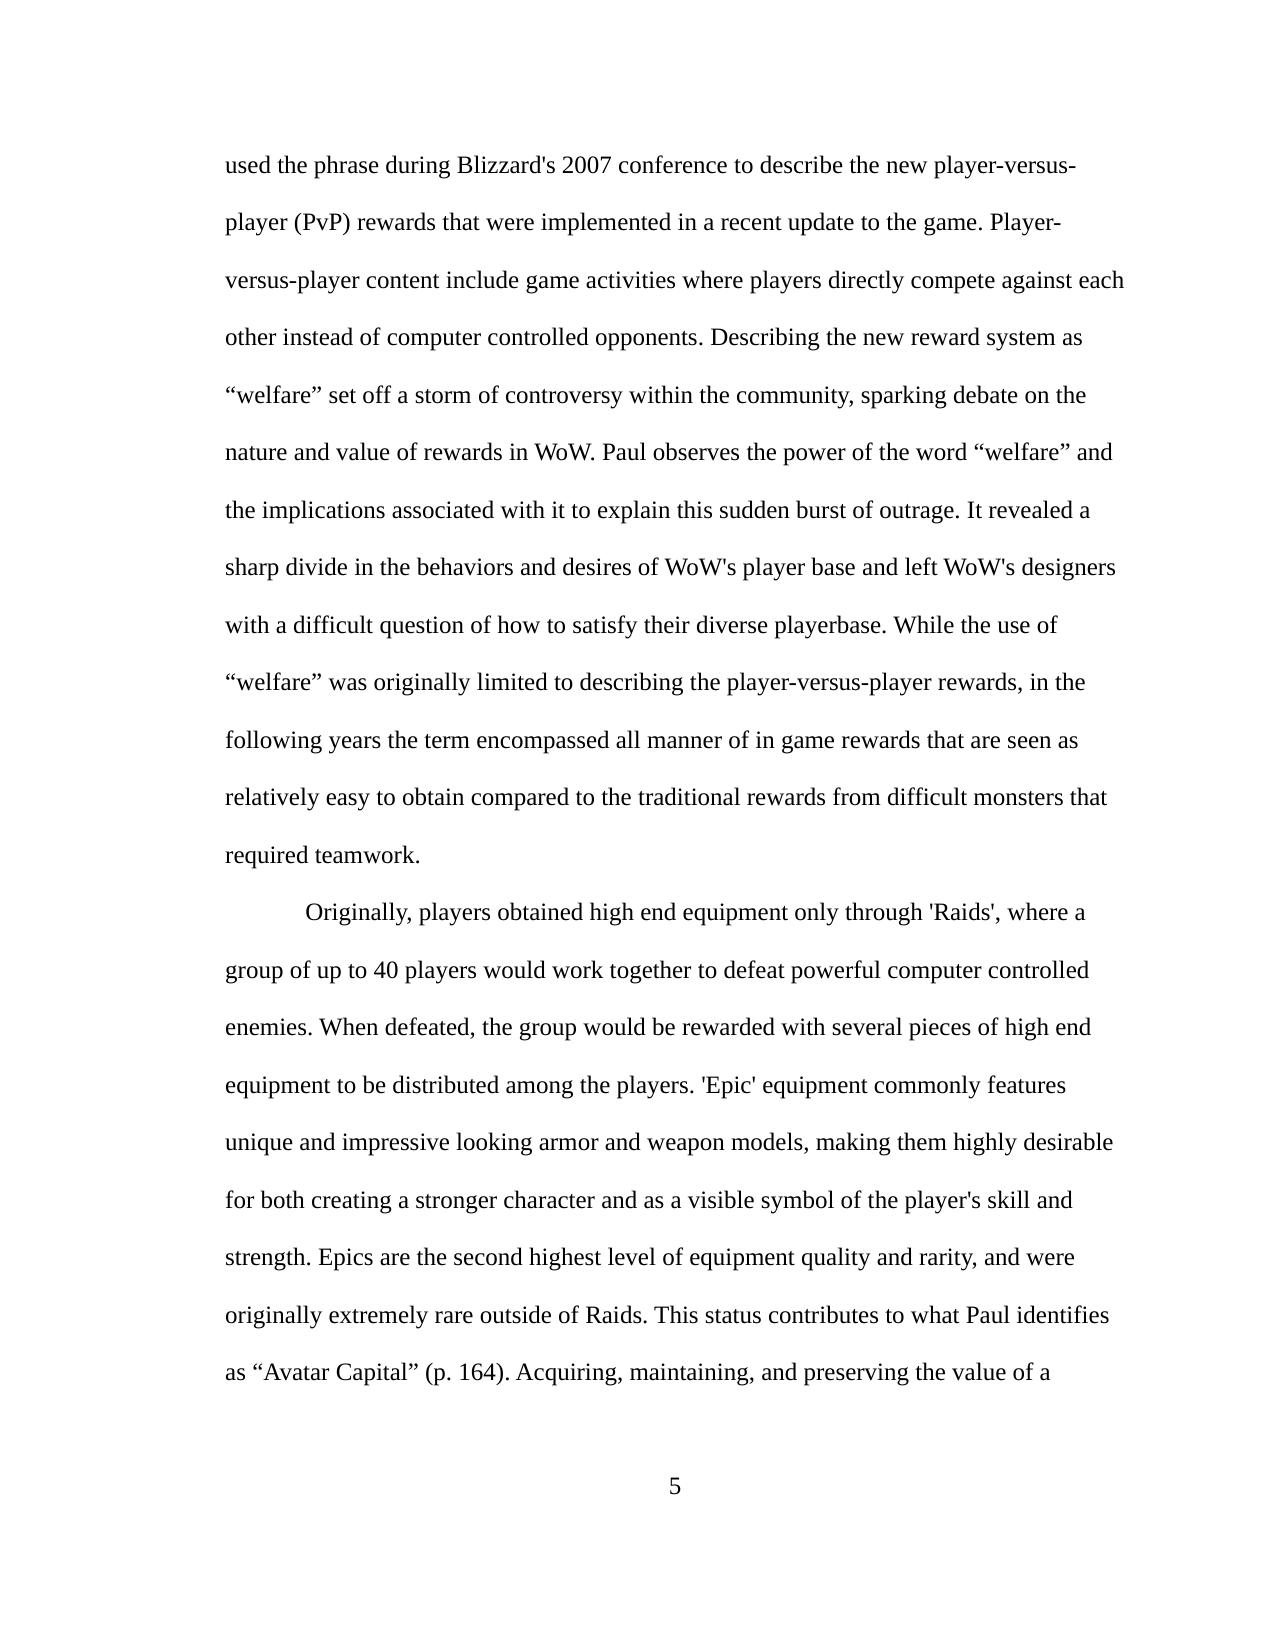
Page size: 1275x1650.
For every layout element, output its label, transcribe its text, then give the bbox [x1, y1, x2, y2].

text used the phrase during Blizzard's 2007 conference to describe the new player-versus-player (PvP) rewards that were implemented in a recent update to the game. Player-versus-player content include game activities where players directly compete against each other instead of computer controlled opponents. Describing the new reward system as “welfare” set off a storm of controversy within the community, sparking debate on the nature and value of rewards in WoW. Paul observes the power of the word “welfare” and the implications associated with it to explain this sudden burst of outrage. It revealed a sharp divide in the behaviors and desires of WoW's player base and left WoW's designers with a difficult question of how to satisfy their diverse playerbase. While the use of “welfare” was originally limited to describing the player-versus-player rewards, in the following years the term encompassed all manner of in game rewards that are seen as relatively easy to obtain compared to the traditional rewards from difficult monsters that required teamwork. [225, 150, 1125, 869]
text Originally, players obtained high end equipment only through 'Raids', where a group of up to 40 players would work together to defeat powerful computer controlled enemies. When defeated, the group would be rewarded with several pieces of high end equipment to be distributed among the players. 'Epic' equipment commonly features unique and impressive looking armor and weapon models, making them highly desirable for both creating a stronger character and as a visible symbol of the player's skill and strength. Epics are the second highest level of equipment quality and rarity, and were originally extremely rare outside of Raids. This status contributes to what Paul identifies as “Avatar Capital” (p. 164). Acquiring, maintaining, and preserving the value of a [225, 897, 1125, 1386]
